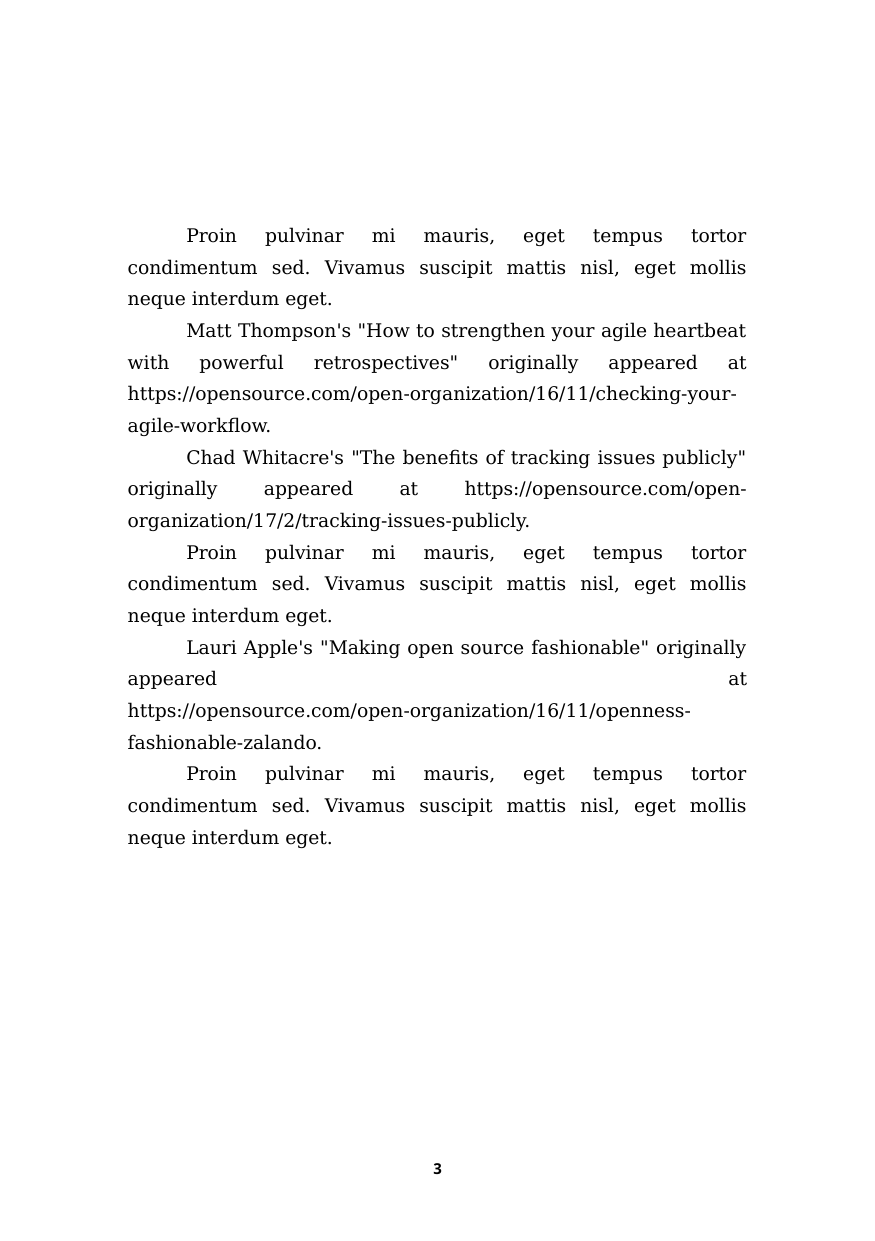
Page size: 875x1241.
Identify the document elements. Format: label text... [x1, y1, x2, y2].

text Proin pulvinar mi mauris, eget tempus tortor condimentum sed. Vivamus suscipit mattis nisl, eget mollis neque interdum eget. [127, 225, 747, 310]
text Proin pulvinar mi mauris, eget tempus tortor condimentum sed. Vivamus suscipit mattis nisl, eget mollis neque interdum eget. [127, 542, 747, 627]
text Matt Thompson's "How to strengthen your agile heartbeat with powerful retrospectives" originally appeared at https://opensource.com/open-organization/16/11/checking-your-agile-workflow. [127, 320, 747, 437]
text Proin pulvinar mi mauris, eget tempus tortor condimentum sed. Vivamus suscipit mattis nisl, eget mollis neque interdum eget. [127, 763, 747, 848]
text Chad Whitacre's "The benefits of tracking issues publicly" originally appeared at https://opensource.com/open-organization/17/2/tracking-issues-publicly. [127, 447, 747, 532]
text Lauri Apple's "Making open source fashionable" originally appeared at https://opensource.com/open-organization/16/11/openness-fashionable-zalando. [127, 637, 747, 753]
